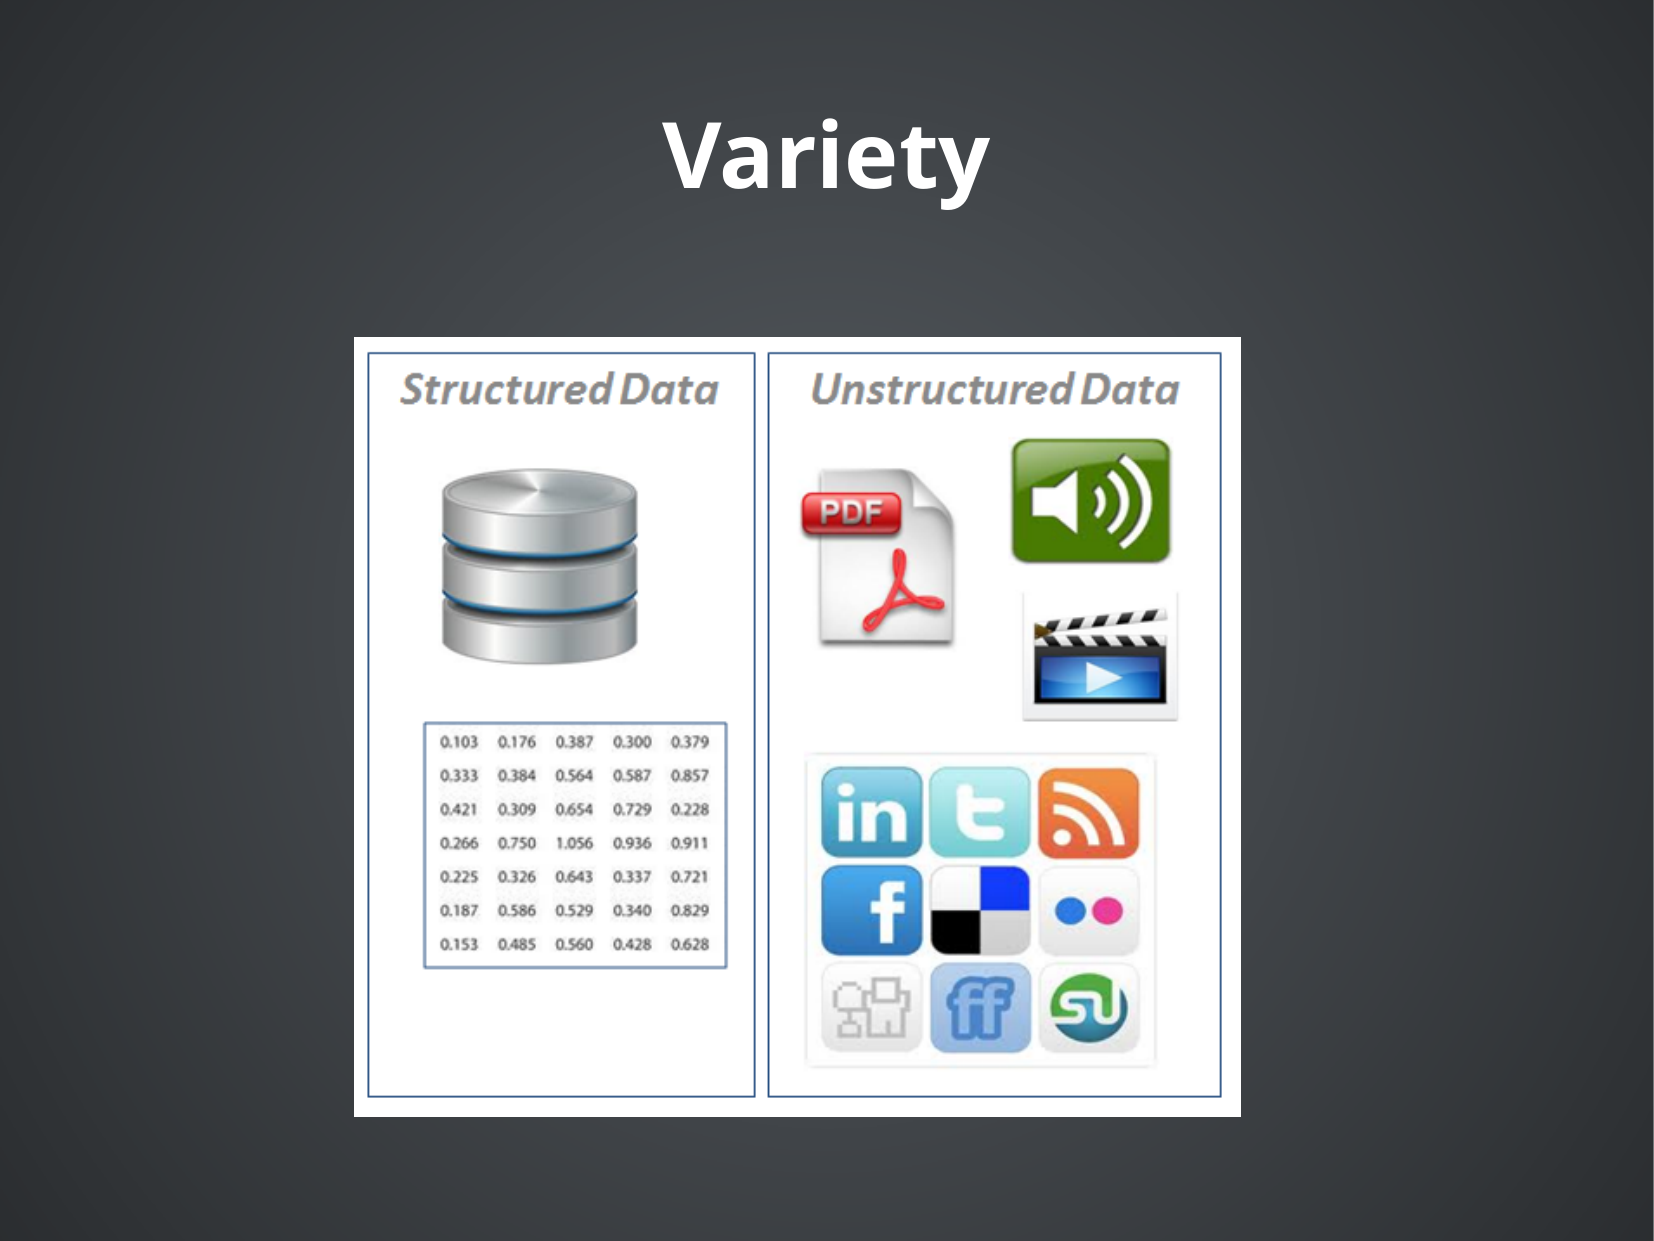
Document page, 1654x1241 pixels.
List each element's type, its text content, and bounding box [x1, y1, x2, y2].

title Variety [82, 49, 1571, 257]
picture [0, 0, 1654, 1241]
